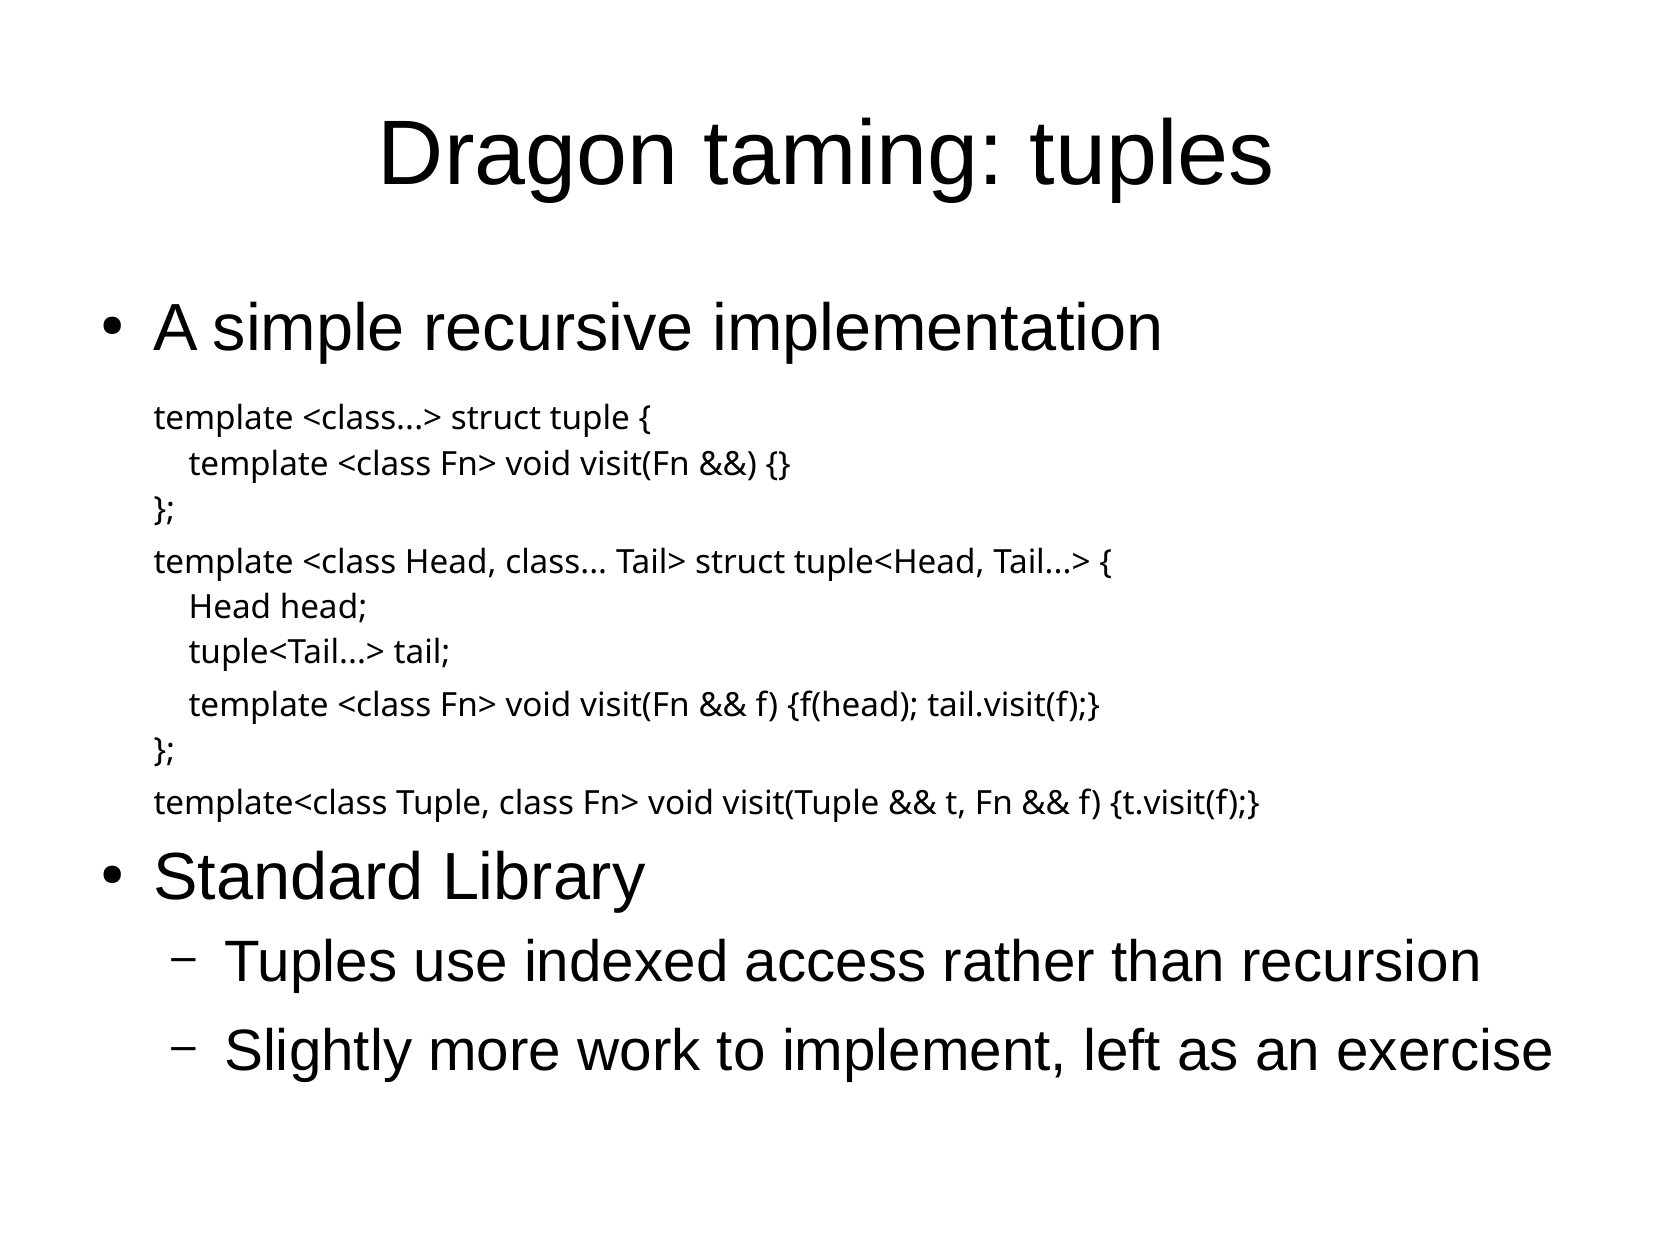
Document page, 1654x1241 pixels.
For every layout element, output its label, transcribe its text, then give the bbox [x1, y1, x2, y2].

title Dragon taming: tuples [82, 49, 1571, 257]
list A simple recursive implementation template <class...> struct tuple { template <class Fn> void visit(Fn &&) {} }; template <class Head, class... Tail> struct tuple<Head, Tail...> { Head head; tuple<Tail...> tail; template <class Fn> void visit(Fn && f) {f(head); tail.visit(f);} }; template<class Tuple, class Fn> void visit(Tuple && t, Fn && f) {t.visit(f);} Standard Library Tuples use indexed access rather than recursion Slightly more work to implement, left as an exercise [82, 290, 1571, 1109]
